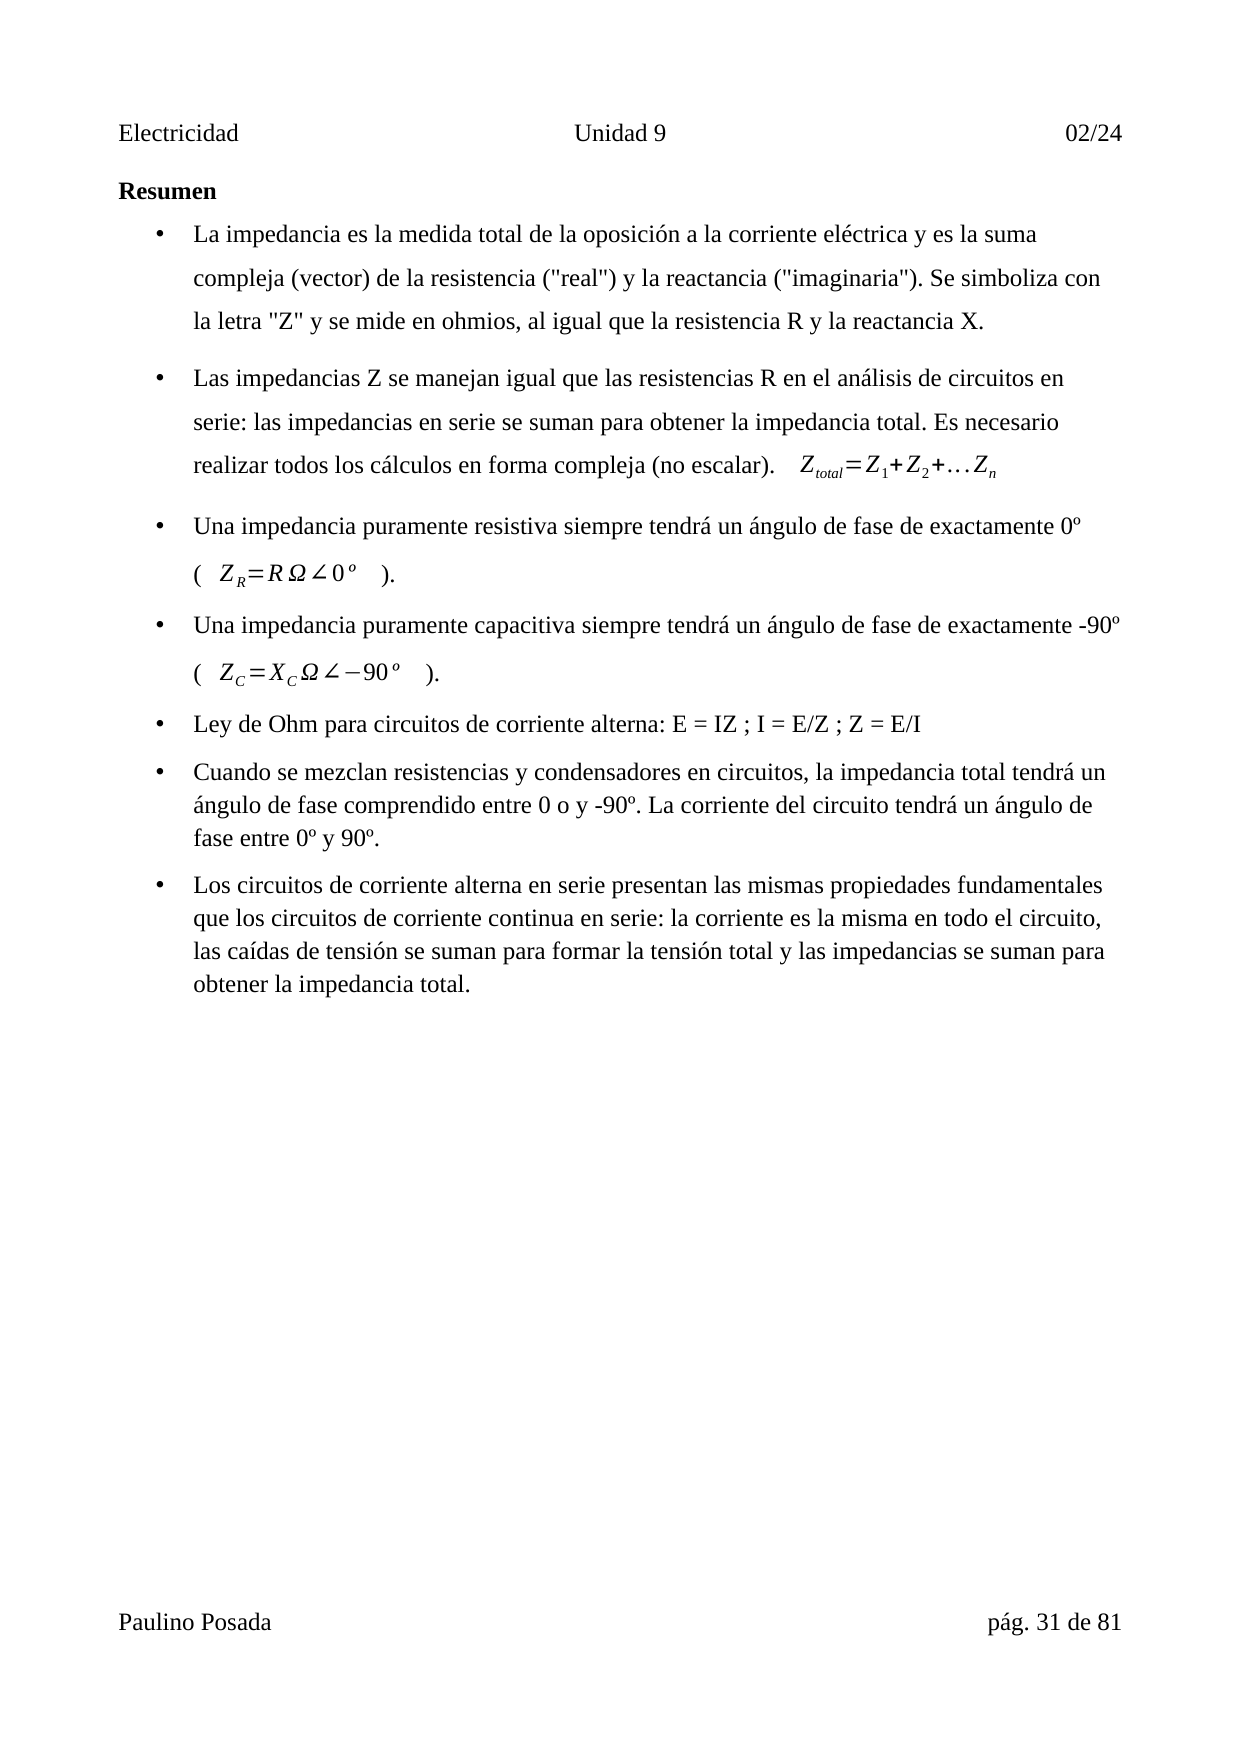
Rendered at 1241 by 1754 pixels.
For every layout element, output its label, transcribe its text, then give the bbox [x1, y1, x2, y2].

list ( ). [156, 559, 1122, 591]
list Las impedancias Z se manejan igual que las resistencias R en el análisis de circuitos en serie: las impedancias en serie se suman para obtener la impedancia total. Es necesario realizar todos los cálculos en forma compleja (no escalar). [156, 363, 1122, 482]
list Los circuitos de corriente alterna en serie presentan las mismas propiedades fundamentales que los circuitos de corriente continua en serie: la corriente es la misma en todo el circuito, las caídas de tensión se suman para formar la tensión total y las impedancias se suman para obtener la impedancia total. [156, 870, 1122, 998]
list La impedancia es la medida total de la oposición a la corriente eléctrica y es la suma compleja (vector) de la resistencia ("real") y la reactancia ("imaginaria"). Se simboliza con la letra "Z" y se mide en ohmios, al igual que la resistencia R y la reactancia X. [156, 219, 1122, 334]
list Cuando se mezclan resistencias y condensadores en circuitos, la impedancia total tendrá un ángulo de fase comprendido entre 0 o y -90º. La corriente del circuito tendrá un ángulo de fase entre 0º y 90º. [156, 757, 1122, 851]
list Ley de Ohm para circuitos de corriente alterna: E = IZ ; I = E/Z ; Z = E/I [156, 709, 1122, 738]
list ( ). [156, 658, 1122, 690]
text Resumen [118, 176, 1122, 205]
list Una impedancia puramente resistiva siempre tendrá un ángulo de fase de exactamente 0º [156, 511, 1122, 540]
list Una impedancia puramente capacitiva siempre tendrá un ángulo de fase de exactamente -90º [156, 610, 1122, 639]
